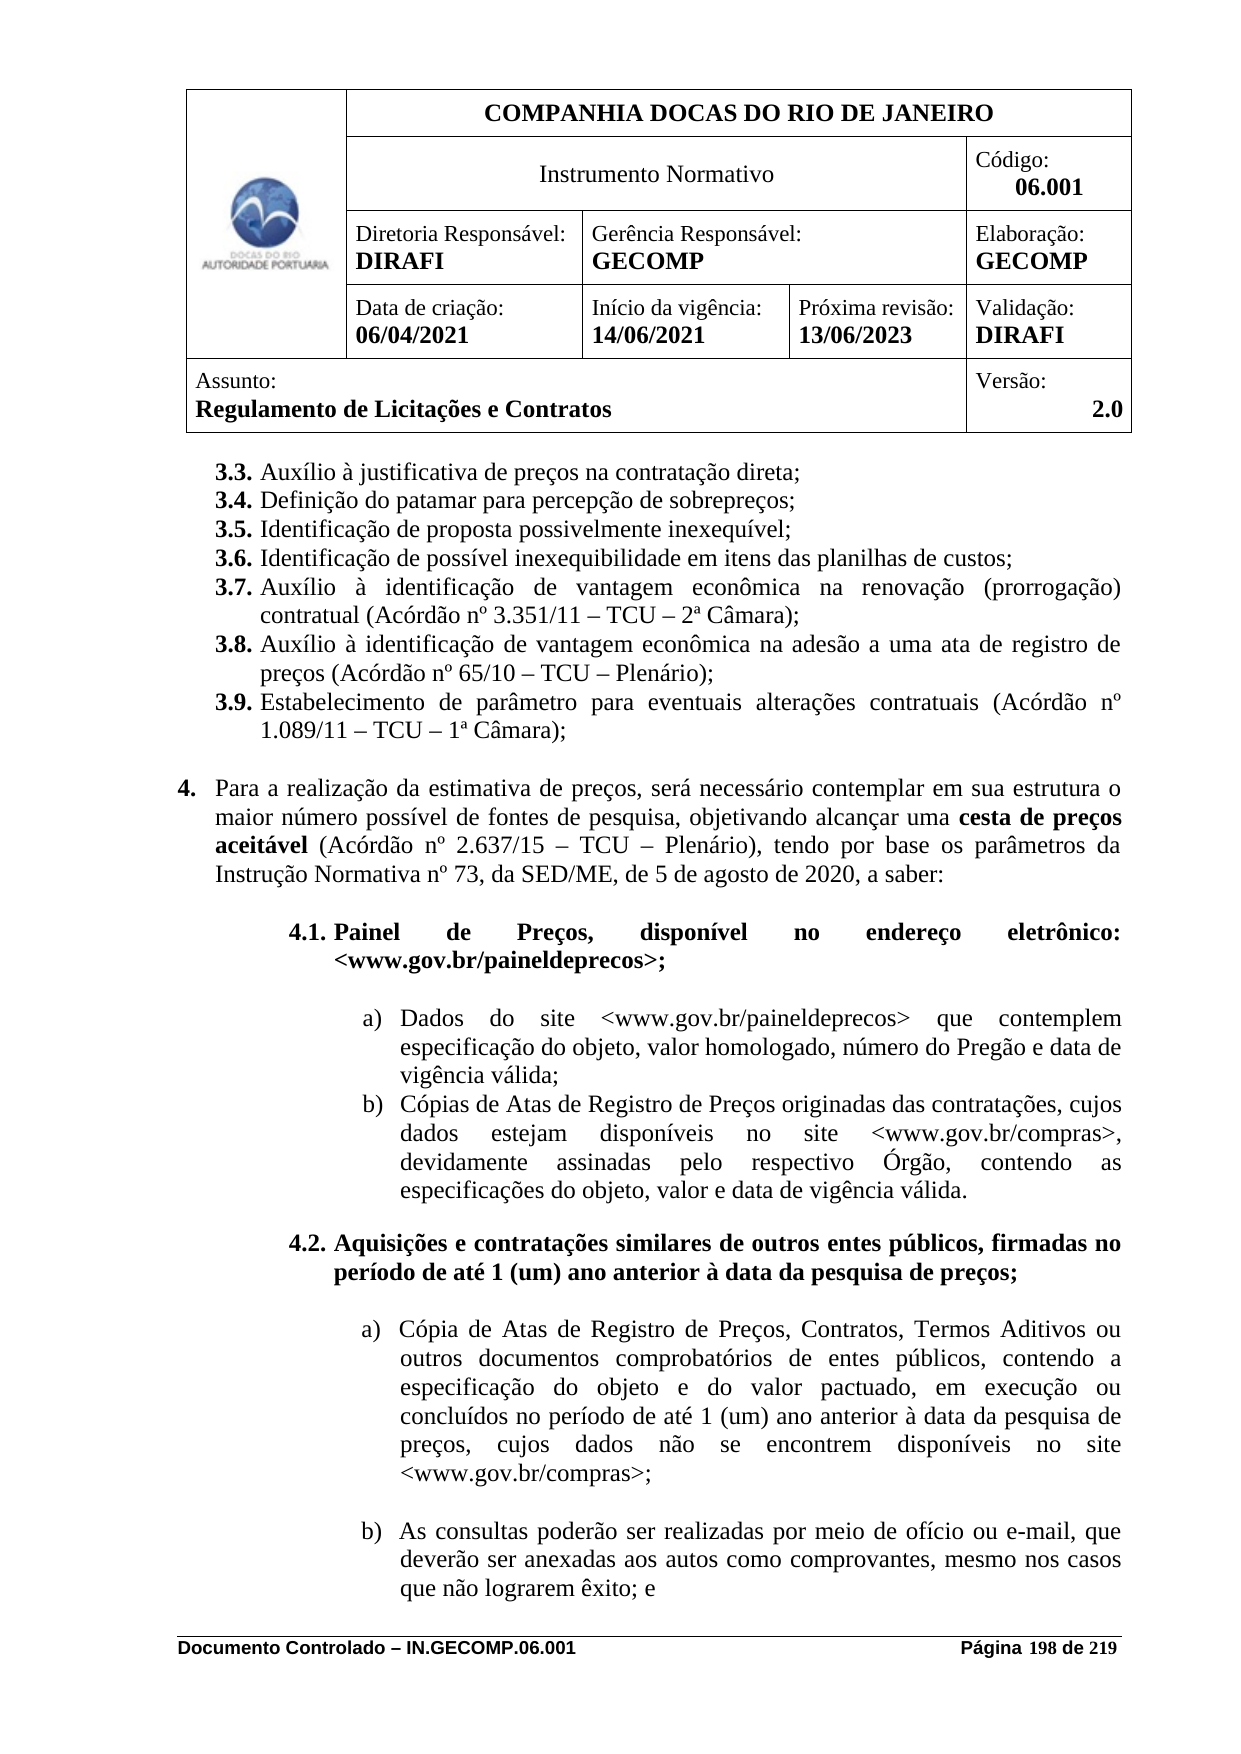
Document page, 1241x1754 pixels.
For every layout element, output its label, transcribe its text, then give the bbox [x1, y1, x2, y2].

list Painel de Preços, disponível no endereço eletrônico: <www.gov.br/paineldeprecos>; [288, 917, 1122, 974]
list Aquisições e contratações similares de outros entes públicos, firmadas no período de até 1 (um) ano anterior à data da pesquisa de preços; [288, 1228, 1122, 1286]
list Definição do patamar para percepção de sobrepreços; [215, 485, 1122, 514]
list Dados do site <www.gov.br/paineldeprecos> que contemplem especificação do objeto, valor homologado, número do Pregão e data de vigência válida; [362, 1003, 1122, 1089]
list Auxílio à identificação de vantagem econômica na renovação (prorrogação) contratual (Acórdão nº 3.351/11 – TCU – 2ª Câmara); [215, 572, 1122, 629]
list Auxílio à identificação de vantagem econômica na adesão a uma ata de registro de preços (Acórdão nº 65/10 – TCU – Plenário); [215, 629, 1122, 687]
list As consultas poderão ser realizadas por meio de ofício ou e-mail, que deverão ser anexadas aos autos como comprovantes, mesmo nos casos que não lograrem êxito; e [361, 1516, 1122, 1602]
list Identificação de possível inexequibilidade em itens das planilhas de custos; [215, 543, 1122, 572]
list Estabelecimento de parâmetro para eventuais alterações contratuais (Acórdão nº 1.089/11 – TCU – 1ª Câmara); [215, 687, 1122, 744]
list Auxílio à justificativa de preços na contratação direta; [215, 457, 1122, 485]
list Identificação de proposta possivelmente inexequível; [215, 514, 1122, 543]
list Para a realização da estimativa de preços, será necessário contemplar em sua estrutura o maior número possível de fontes de pesquisa, objetivando alcançar uma cesta de preços aceitável (Acórdão nº 2.637/15 – TCU – Plenário), tendo por base os parâmetros da Instrução Normativa nº 73, da SED/ME, de 5 de agosto de 2020, a saber: [177, 773, 1122, 888]
list Cópias de Atas de Registro de Preços originadas das contratações, cujos dados estejam disponíveis no site <www.gov.br/compras>, devidamente assinadas pelo respectivo Órgão, contendo as especificações do objeto, valor e data de vigência válida. [362, 1089, 1122, 1204]
list Cópia de Atas de Registro de Preços, Contratos, Termos Aditivos ou outros documentos comprobatórios de entes públicos, contendo a especificação do objeto e do valor pactuado, em execução ou concluídos no período de até 1 (um) ano anterior à data da pesquisa de preços, cujos dados não se encontrem disponíveis no site <www.gov.br/compras>; [361, 1314, 1122, 1487]
